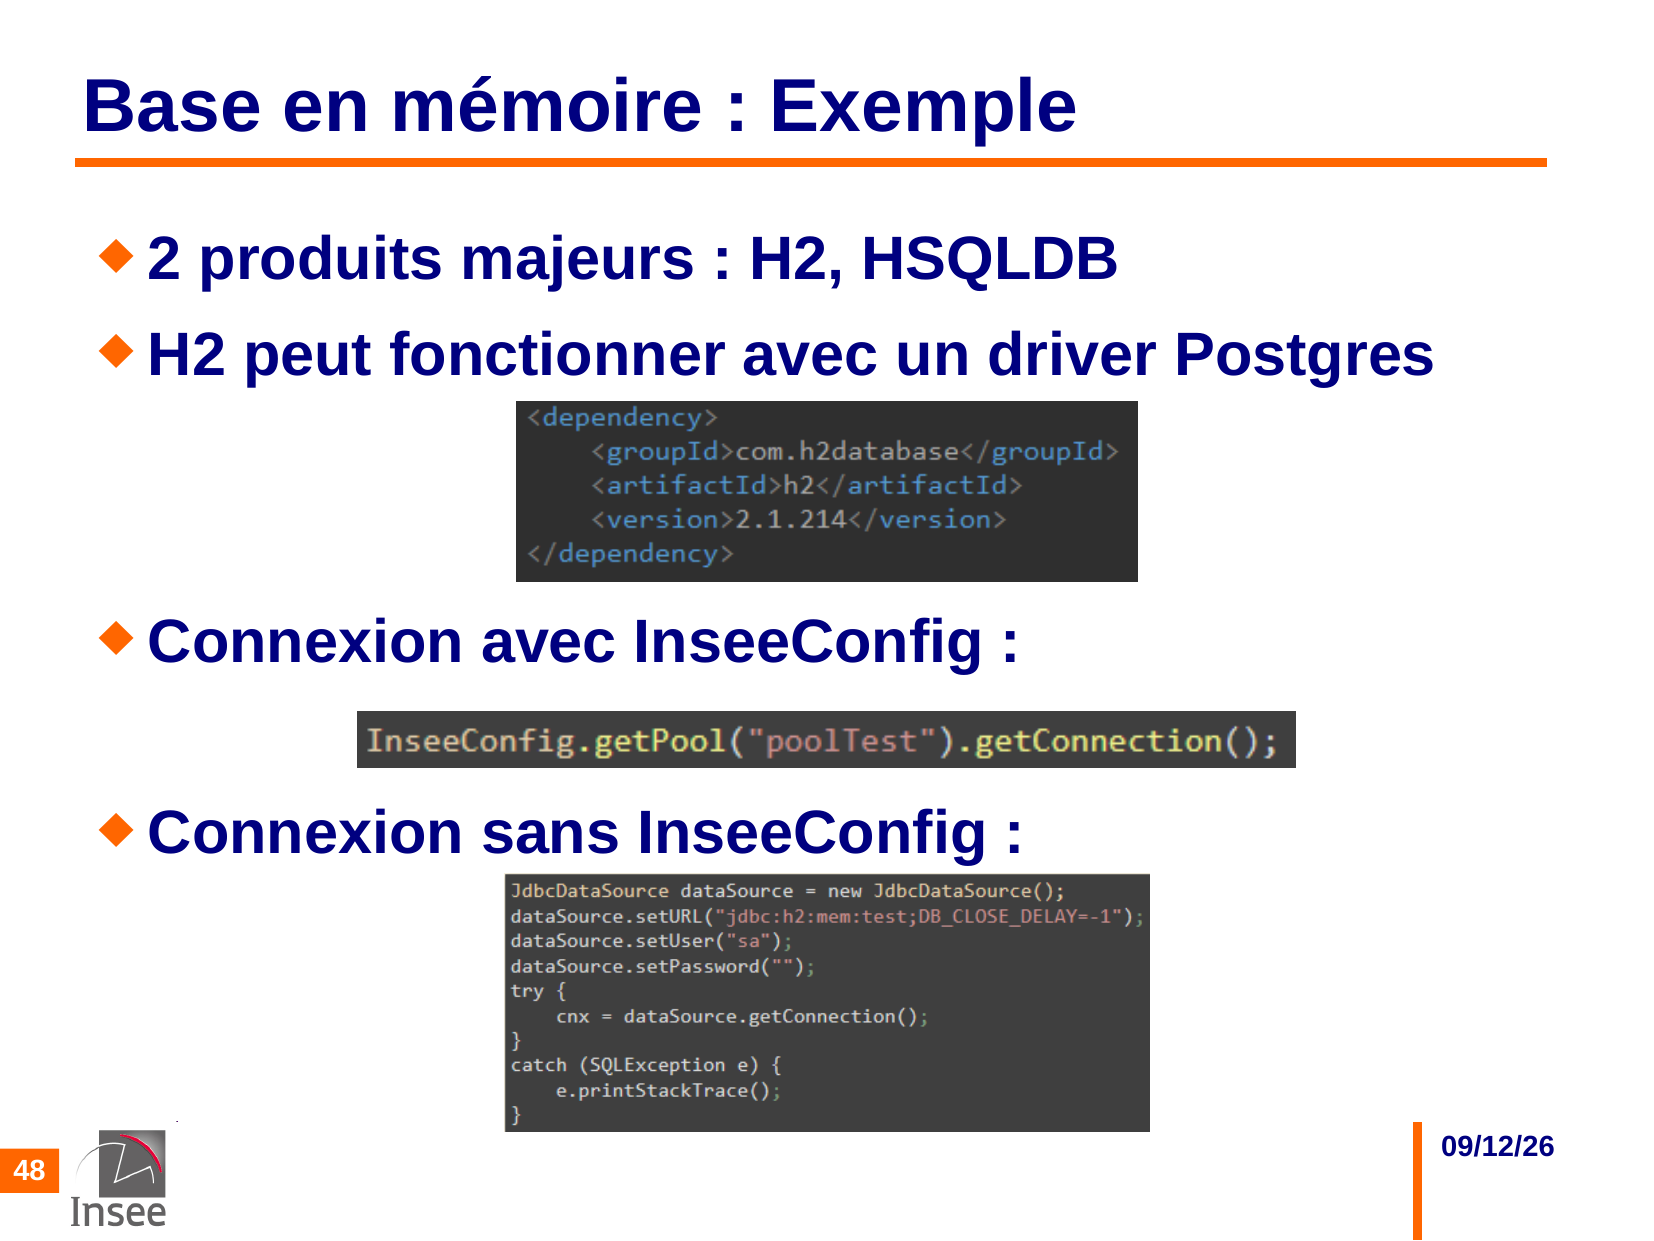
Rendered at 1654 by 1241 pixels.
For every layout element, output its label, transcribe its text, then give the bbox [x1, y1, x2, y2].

picture [504, 873, 1150, 1132]
list 2 produits majeurs : H2, HSQLDB H2 peut fonctionner avec un driver Postgres Connexion avec InseeConfig : Connexion sans InseeConfig : [82, 224, 1571, 875]
title Base en mémoire : Exemple [82, 49, 1619, 163]
picture [62, 1121, 178, 1241]
picture [357, 711, 1296, 768]
picture [516, 401, 1138, 582]
